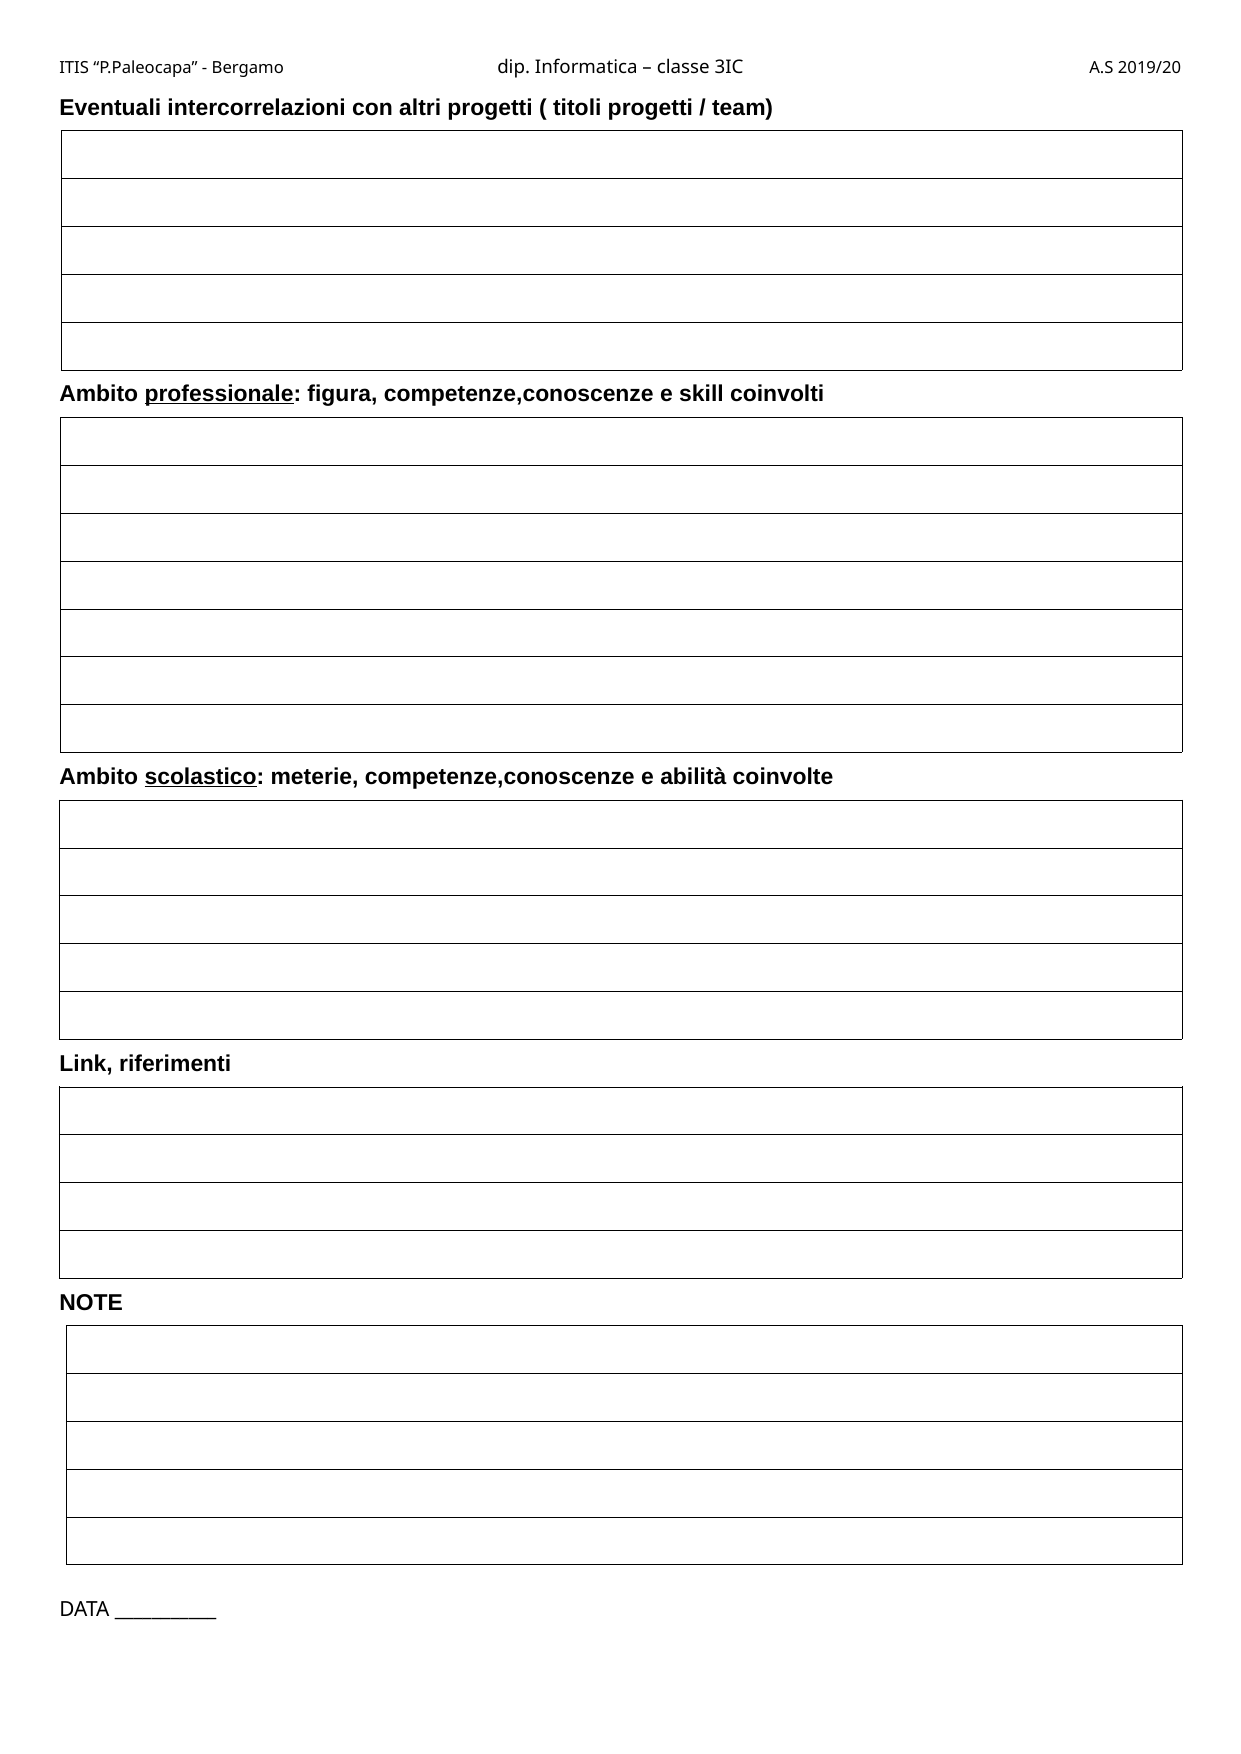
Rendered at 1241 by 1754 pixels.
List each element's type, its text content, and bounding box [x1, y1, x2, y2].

table_cell [60, 944, 1182, 991]
table_cell [62, 179, 1182, 226]
table_cell [60, 896, 1182, 943]
table_cell [61, 562, 1182, 608]
table_cell [67, 1470, 1182, 1517]
table_header [67, 1326, 1182, 1373]
table_cell [61, 514, 1182, 561]
table_cell [62, 227, 1182, 274]
table_cell [67, 1518, 1182, 1564]
text DATA ___________ [59, 1594, 1181, 1651]
table_cell [61, 657, 1182, 704]
table_cell [61, 705, 1182, 752]
table_cell [61, 610, 1182, 656]
table_header [60, 1088, 1182, 1134]
table_cell [62, 323, 1182, 369]
table_cell [62, 275, 1182, 322]
table_cell [61, 466, 1182, 513]
text NOTE [59, 1288, 1181, 1315]
table_cell [60, 849, 1182, 895]
text Eventuali intercorrelazioni con altri progetti ( titoli progetti / team) [59, 94, 1181, 120]
table_cell [67, 1422, 1182, 1469]
table_cell [60, 1135, 1182, 1182]
text Ambito professionale: figura, competenze,conoscenze e skill coinvolti [59, 380, 1181, 407]
text Ambito scolastico: meterie, competenze,conoscenze e abilità coinvolte [59, 763, 1181, 789]
text Link, riferimenti [59, 1049, 1181, 1076]
table_header [62, 131, 1182, 178]
table_header [61, 418, 1182, 465]
table_cell [67, 1374, 1182, 1421]
table_cell [60, 1231, 1182, 1278]
table_cell [60, 1183, 1182, 1230]
table_cell [60, 992, 1182, 1039]
table_header [60, 801, 1182, 847]
